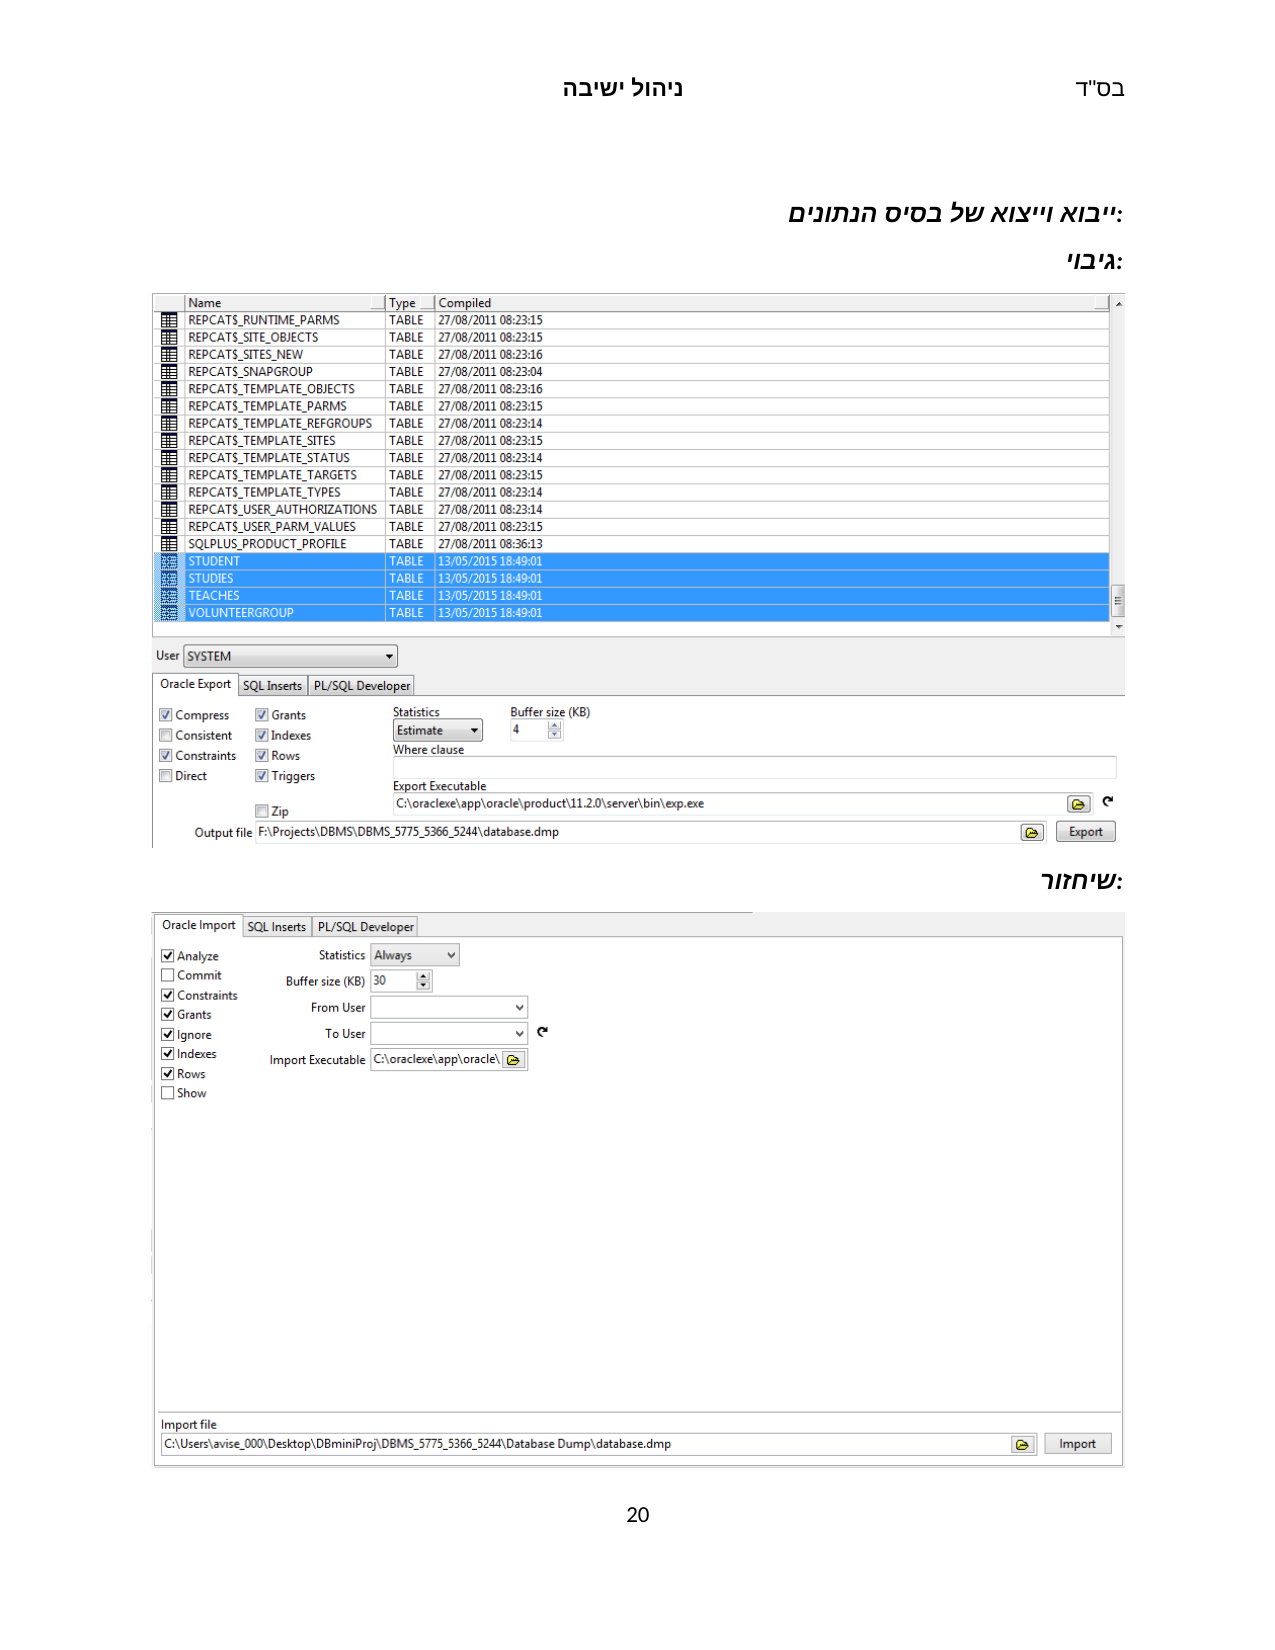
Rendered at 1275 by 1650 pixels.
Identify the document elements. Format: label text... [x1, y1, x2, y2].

text גיבוי: [150, 245, 1125, 276]
text שיחזור: [150, 865, 1125, 896]
text ייבוא וייצוא של בסיס הנתונים: [150, 198, 1125, 228]
